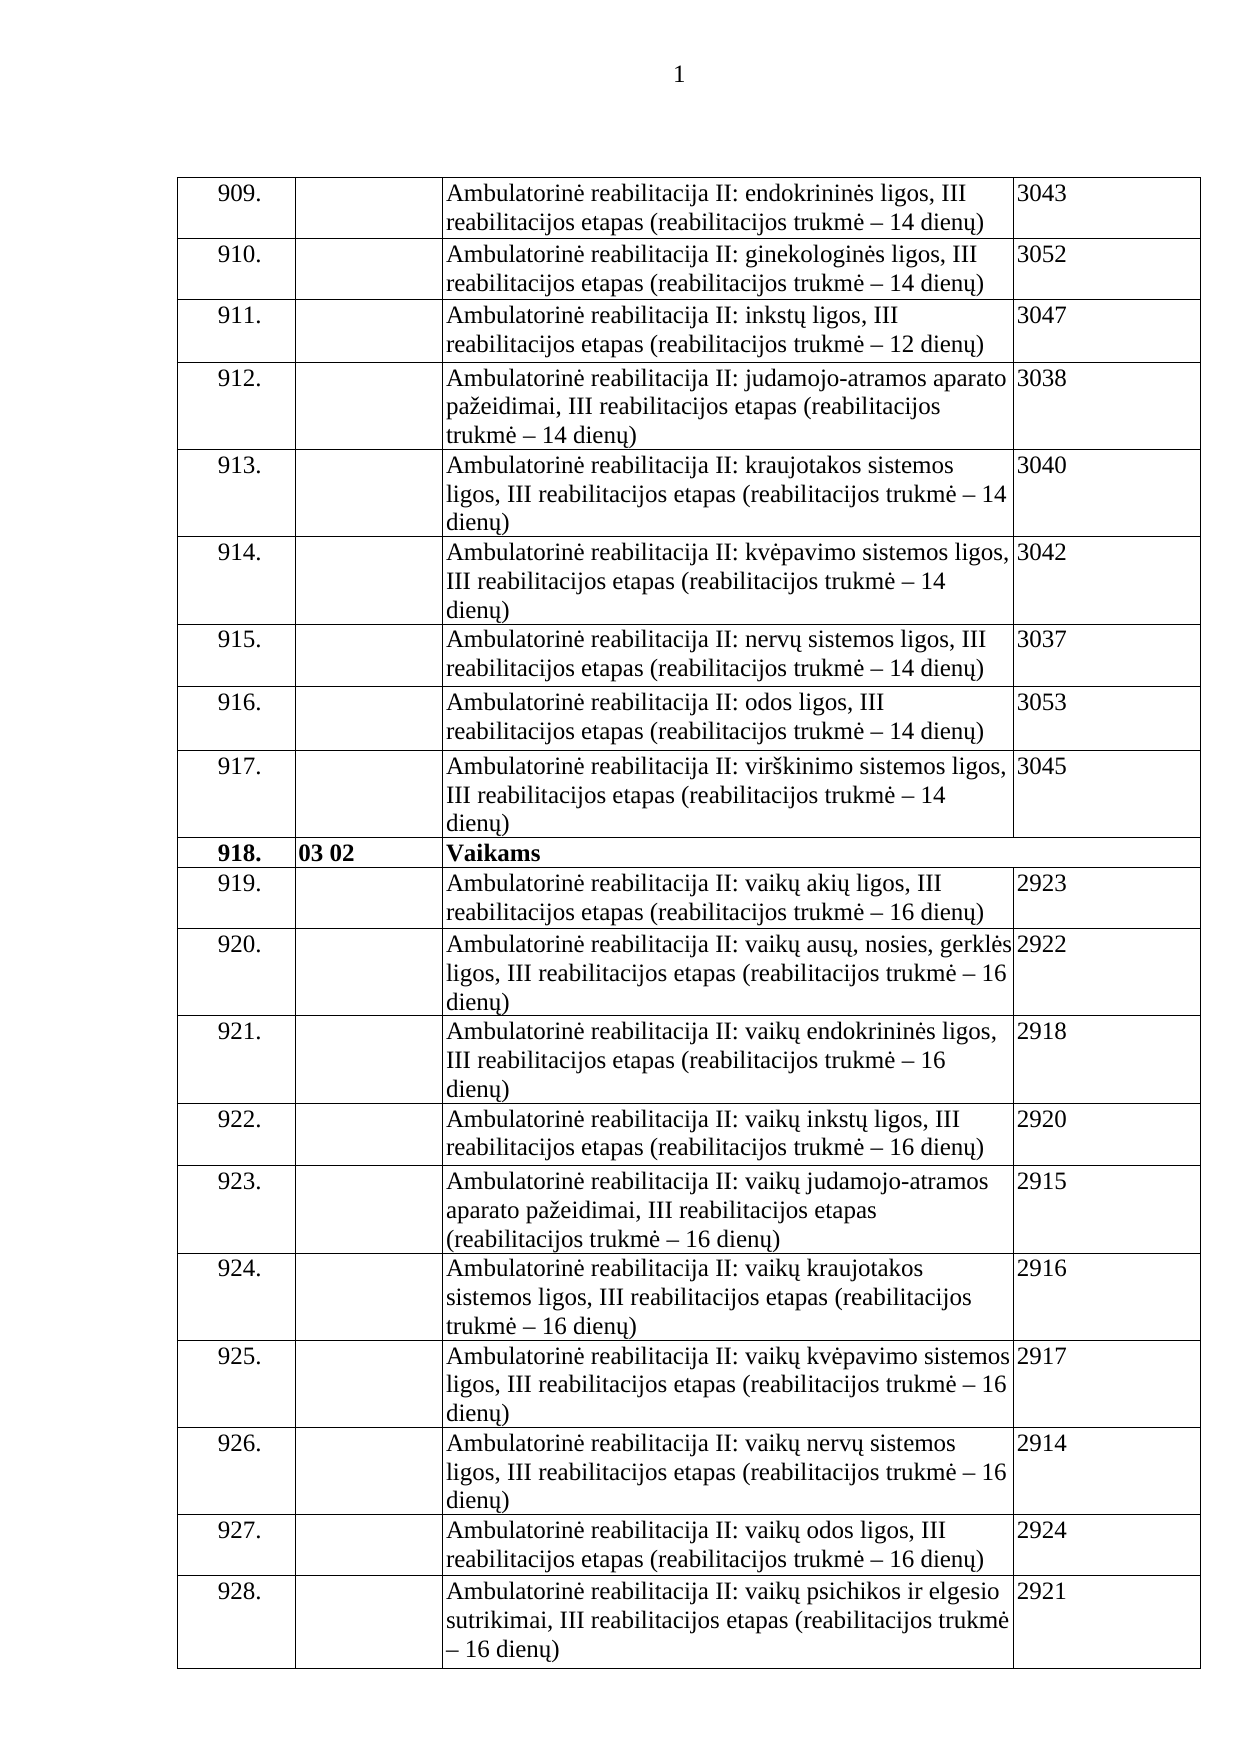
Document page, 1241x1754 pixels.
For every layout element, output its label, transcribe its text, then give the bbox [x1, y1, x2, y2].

table_cell 922. [178, 1104, 295, 1165]
table_cell 2914 [1014, 1428, 1200, 1514]
table_cell 917. [178, 751, 295, 837]
table_cell [296, 450, 442, 536]
table_cell 914. [178, 537, 295, 623]
table_cell Vaikams [443, 838, 1200, 867]
table_cell Ambulatorinė reabilitacija II: nervų sistemos ligos, III reabilitacijos etapas (reabilitacijos trukmė – 14 dienų) [443, 625, 1013, 686]
table_cell 909. [178, 178, 295, 238]
table_cell [296, 300, 442, 362]
table_cell 916. [178, 687, 295, 750]
table_cell [296, 625, 442, 686]
table_cell 3043 [1014, 178, 1200, 238]
table_cell [296, 178, 442, 238]
table_cell [296, 1576, 442, 1667]
table_cell 3038 [1014, 363, 1200, 449]
table_cell 924. [178, 1254, 295, 1340]
table_cell Ambulatorinė reabilitacija II: vaikų inkstų ligos, III reabilitacijos etapas (reabilitacijos trukmė – 16 dienų) [443, 1104, 1013, 1165]
table_cell [296, 868, 442, 928]
table_cell Ambulatorinė reabilitacija II: vaikų nervų sistemos ligos, III reabilitacijos etapas (reabilitacijos trukmė – 16 dienų) [443, 1428, 1013, 1514]
table_cell Ambulatorinė reabilitacija II: kvėpavimo sistemos ligos, III reabilitacijos etapas (reabilitacijos trukmė – 14 dienų) [443, 537, 1013, 623]
table_cell 2924 [1014, 1515, 1200, 1575]
table_cell 3037 [1014, 625, 1200, 686]
table_cell [296, 1166, 442, 1252]
table_cell Ambulatorinė reabilitacija II: virškinimo sistemos ligos, III reabilitacijos etapas (reabilitacijos trukmė – 14 dienų) [443, 751, 1013, 837]
table_cell 3052 [1014, 239, 1200, 299]
table_cell [296, 363, 442, 449]
table_cell Ambulatorinė reabilitacija II: inkstų ligos, III reabilitacijos etapas (reabilitacijos trukmė – 12 dienų) [443, 300, 1013, 362]
table_cell 2918 [1014, 1016, 1200, 1103]
table_cell 913. [178, 450, 295, 536]
table_cell Ambulatorinė reabilitacija II: vaikų judamojo-atramos aparato pažeidimai, III reabilitacijos etapas (reabilitacijos trukmė – 16 dienų) [443, 1166, 1013, 1252]
table_cell Ambulatorinė reabilitacija II: vaikų akių ligos, III reabilitacijos etapas (reabilitacijos trukmė – 16 dienų) [443, 868, 1013, 928]
table_cell 918. [178, 838, 295, 867]
table_cell 923. [178, 1166, 295, 1252]
table_cell 2916 [1014, 1254, 1200, 1340]
table_cell 925. [178, 1341, 295, 1427]
table_cell 2915 [1014, 1166, 1200, 1252]
table_cell 926. [178, 1428, 295, 1514]
table_cell [296, 1254, 442, 1340]
table_cell Ambulatorinė reabilitacija II: vaikų endokrininės ligos, III reabilitacijos etapas (reabilitacijos trukmė – 16 dienų) [443, 1016, 1013, 1103]
table_cell 2921 [1014, 1576, 1200, 1667]
table_cell Ambulatorinė reabilitacija II: odos ligos, III reabilitacijos etapas (reabilitacijos trukmė – 14 dienų) [443, 687, 1013, 750]
table_cell 919. [178, 868, 295, 928]
table_cell 928. [178, 1576, 295, 1667]
table_cell Ambulatorinė reabilitacija II: vaikų kvėpavimo sistemos ligos, III reabilitacijos etapas (reabilitacijos trukmė – 16 dienų) [443, 1341, 1013, 1427]
table_cell 2922 [1014, 929, 1200, 1015]
table_cell [296, 537, 442, 623]
table_cell 3045 [1014, 751, 1200, 837]
table_cell 2917 [1014, 1341, 1200, 1427]
table_cell 3042 [1014, 537, 1200, 623]
table_cell 921. [178, 1016, 295, 1103]
table_cell 911. [178, 300, 295, 362]
table_cell [296, 751, 442, 837]
table_cell [296, 239, 442, 299]
table_cell [296, 1104, 442, 1165]
table_cell 2920 [1014, 1104, 1200, 1165]
table_cell Ambulatorinė reabilitacija II: endokrininės ligos, III reabilitacijos etapas (reabilitacijos trukmė – 14 dienų) [443, 178, 1013, 238]
table_cell 03 02 [296, 838, 442, 867]
table_cell [296, 1016, 442, 1103]
table_cell Ambulatorinė reabilitacija II: vaikų psichikos ir elgesio sutrikimai, III reabilitacijos etapas (reabilitacijos trukmė – 16 dienų) [443, 1576, 1013, 1667]
table_cell 920. [178, 929, 295, 1015]
table_cell Ambulatorinė reabilitacija II: vaikų ausų, nosies, gerklės ligos, III reabilitacijos etapas (reabilitacijos trukmė – 16 dienų) [443, 929, 1013, 1015]
table_cell [296, 687, 442, 750]
table_cell Ambulatorinė reabilitacija II: judamojo-atramos aparato pažeidimai, III reabilitacijos etapas (reabilitacijos trukmė – 14 dienų) [443, 363, 1013, 449]
table_cell 915. [178, 625, 295, 686]
table_cell [296, 1515, 442, 1575]
table_cell Ambulatorinė reabilitacija II: kraujotakos sistemos ligos, III reabilitacijos etapas (reabilitacijos trukmė – 14 dienų) [443, 450, 1013, 536]
table_cell 910. [178, 239, 295, 299]
table_cell 3040 [1014, 450, 1200, 536]
table_cell 3047 [1014, 300, 1200, 362]
table_cell 927. [178, 1515, 295, 1575]
table_cell Ambulatorinė reabilitacija II: vaikų kraujotakos sistemos ligos, III reabilitacijos etapas (reabilitacijos trukmė – 16 dienų) [443, 1254, 1013, 1340]
table_cell 3053 [1014, 687, 1200, 750]
table_cell [296, 929, 442, 1015]
table_cell [296, 1341, 442, 1427]
table_cell 912. [178, 363, 295, 449]
table_cell Ambulatorinė reabilitacija II: ginekologinės ligos, III reabilitacijos etapas (reabilitacijos trukmė – 14 dienų) [443, 239, 1013, 299]
table_cell Ambulatorinė reabilitacija II: vaikų odos ligos, III reabilitacijos etapas (reabilitacijos trukmė – 16 dienų) [443, 1515, 1013, 1575]
table_cell [296, 1428, 442, 1514]
table_cell 2923 [1014, 868, 1200, 928]
